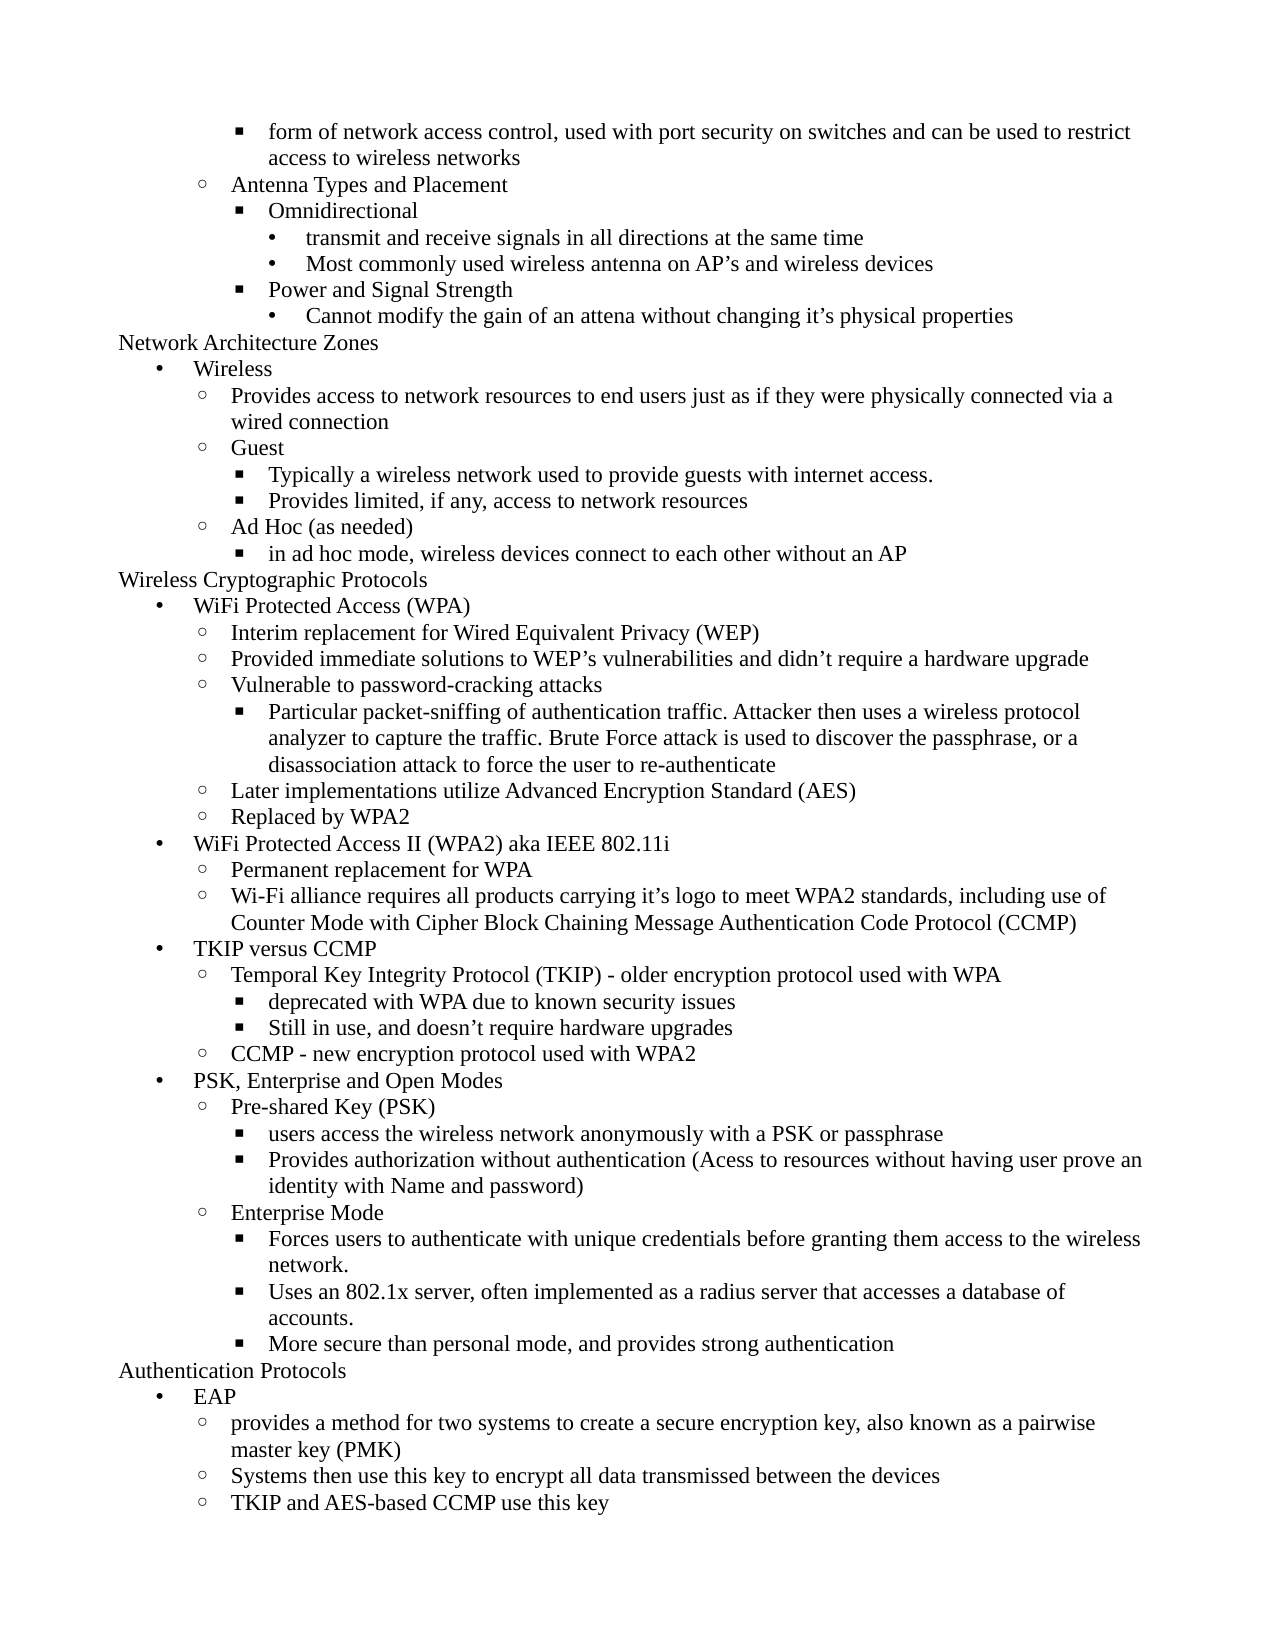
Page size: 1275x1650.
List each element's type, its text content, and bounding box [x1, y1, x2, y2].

list PSK, Enterprise and Open Modes [156, 1067, 1157, 1093]
list CCMP - new encryption protocol used with WPA2 [193, 1041, 1157, 1067]
list Still in use, and doesn’t require hardware upgrades [231, 1014, 1157, 1041]
list Provides authorization without authentication (Acess to resources without having user prove an identity with Name and password) [231, 1146, 1157, 1199]
list transmit and receive signals in all directions at the same time [268, 223, 1157, 250]
list WiFi Protected Access (WPA) [156, 592, 1157, 619]
text Wireless Cryptographic Protocols [118, 566, 1157, 592]
list users access the wireless network anonymously with a PSK or passphrase [231, 1119, 1157, 1146]
list Power and Signal Strength [231, 276, 1157, 303]
list Cannot modify the gain of an attena without changing it’s physical properties [268, 303, 1157, 329]
list Particular packet-sniffing of authentication traffic. Attacker then uses a wireless protocol analyzer to capture the traffic. Brute Force attack is used to discover the passphrase, or a disassociation attack to force the user to re-authenticate [231, 698, 1157, 777]
list Enterprise Mode [193, 1199, 1157, 1225]
list Wi-Fi alliance requires all products carrying it’s logo to meet WPA2 standards, including use of Counter Mode with Cipher Block Chaining Message Authentication Code Protocol (CCMP) [193, 882, 1157, 935]
text Network Architecture Zones [118, 329, 1157, 355]
list Temporal Key Integrity Protocol (TKIP) - older encryption protocol used with WPA [193, 961, 1157, 988]
list EAP [156, 1383, 1157, 1409]
list WiFi Protected Access II (WPA2) aka IEEE 802.11i [156, 830, 1157, 856]
list Guest [193, 434, 1157, 461]
list deprecated with WPA due to known security issues [231, 988, 1157, 1014]
list Provides access to network resources to end users just as if they were physically connected via a wired connection [193, 382, 1157, 434]
list in ad hoc mode, wireless devices connect to each other without an AP [231, 540, 1157, 566]
list Wireless [156, 355, 1157, 382]
list Forces users to authenticate with unique credentials before granting them access to the wireless network. [231, 1225, 1157, 1278]
list Antenna Types and Placement [193, 171, 1157, 197]
list Typically a wireless network used to provide guests with internet access. [231, 461, 1157, 487]
text Authentication Protocols [118, 1357, 1157, 1383]
list Replaced by WPA2 [193, 803, 1157, 830]
list Later implementations utilize Advanced Encryption Standard (AES) [193, 777, 1157, 803]
list Uses an 802.1x server, often implemented as a radius server that accesses a database of accounts. [231, 1278, 1157, 1330]
list Interim replacement for Wired Equivalent Privacy (WEP) [193, 619, 1157, 645]
list Systems then use this key to encrypt all data transmissed between the devices [193, 1462, 1157, 1488]
list Permanent replacement for WPA [193, 856, 1157, 882]
list form of network access control, used with port security on switches and can be used to restrict access to wireless networks [231, 118, 1157, 171]
list provides a method for two systems to create a secure encryption key, also known as a pairwise master key (PMK) [193, 1409, 1157, 1462]
list Provided immediate solutions to WEP’s vulnerabilities and didn’t require a hardware upgrade [193, 645, 1157, 672]
list Ad Hoc (as needed) [193, 513, 1157, 540]
list Pre-shared Key (PSK) [193, 1093, 1157, 1119]
list Most commonly used wireless antenna on AP’s and wireless devices [268, 250, 1157, 276]
list Provides limited, if any, access to network resources [231, 487, 1157, 513]
list More secure than personal mode, and provides strong authentication [231, 1330, 1157, 1357]
list TKIP and AES-based CCMP use this key [193, 1488, 1157, 1515]
list Omnidirectional [231, 197, 1157, 223]
list TKIP versus CCMP [156, 935, 1157, 961]
list Vulnerable to password-cracking attacks [193, 672, 1157, 698]
